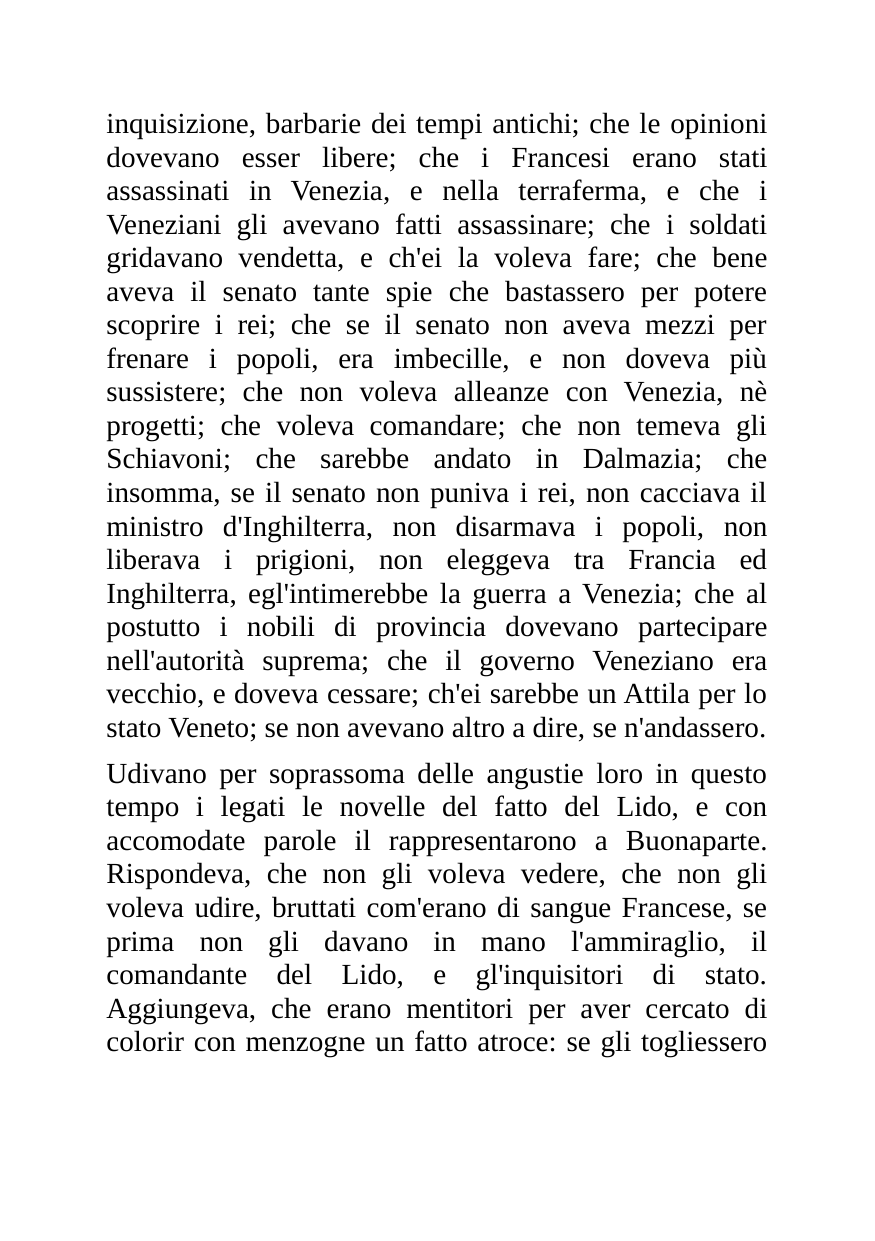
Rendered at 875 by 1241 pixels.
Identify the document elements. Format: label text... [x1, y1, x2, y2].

text Udivano per soprassoma delle angustie loro in questo tempo i legati le novelle del fatto del Lido, e con accomodate parole il rappresentarono a Buonaparte. Rispondeva, che non gli voleva vedere, che non gli voleva udire, bruttati com'erano di sangue Francese, se prima non gli davano in mano l'ammiraglio, il comandante del Lido, e gl'inquisitori di stato. Aggiungeva, che erano mentitori per aver cercato di colorir con menzogne un fatto atroce: se gli togliessero [106, 756, 768, 1058]
text inquisizione, barbarie dei tempi antichi; che le opinioni dovevano esser libere; che i Francesi erano stati assassinati in Venezia, e nella terraferma, e che i Veneziani gli avevano fatti assassinare; che i soldati gridavano vendetta, e ch'ei la voleva fare; che bene aveva il senato tante spie che bastassero per potere scoprire i rei; che se il senato non aveva mezzi per frenare i popoli, era imbecille, e non doveva più sussistere; che non voleva alleanze con Venezia, nè progetti; che voleva comandare; che non temeva gli Schiavoni; che sarebbe andato in Dalmazia; che insomma, se il senato non puniva i rei, non cacciava il ministro d'Inghilterra, non disarmava i popoli, non liberava i prigioni, non eleggeva tra Francia ed Inghilterra, egl'intimerebbe la guerra a Venezia; che al postutto i nobili di provincia dovevano partecipare nell'autorità suprema; che il governo Veneziano era vecchio, e doveva cessare; ch'ei sarebbe un Attila per lo stato Veneto; se non avevano altro a dire, se n'andassero. [106, 106, 768, 743]
